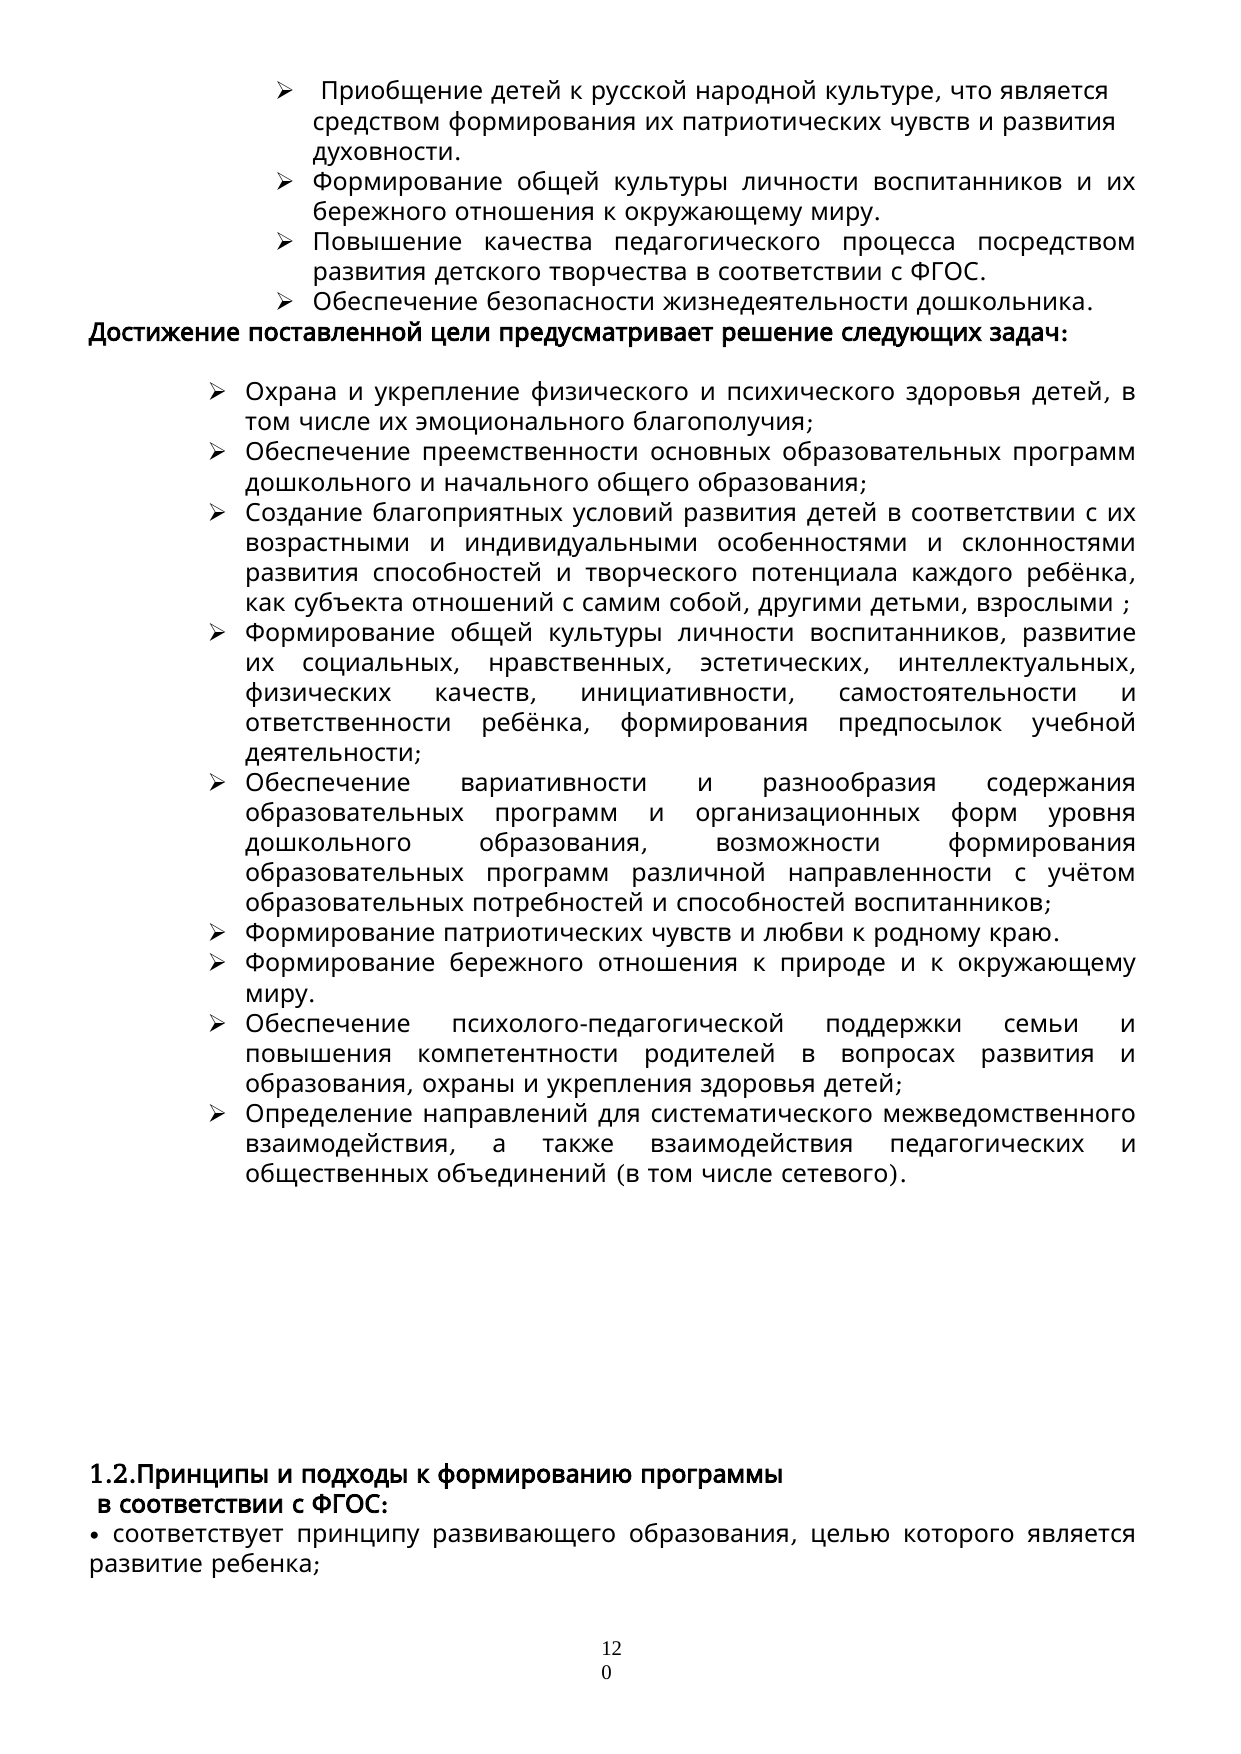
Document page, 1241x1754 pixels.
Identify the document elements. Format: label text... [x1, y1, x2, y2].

list Обеспечение психолого-педагогической поддержки семьи и повышения компетентности родителей в вопросах развития и образования, охраны и укрепления здоровья детей; [207, 1007, 1137, 1097]
text Достижение поставленной цели предусматривает решение следующих задач: [89, 316, 1137, 346]
list Приобщение детей к русской народной культуре, что является средством формирования их патриотических чувств и развития духовности. [275, 75, 1137, 165]
list Охрана и укрепление физического и психического здоровья детей, в том числе их эмоционального благополучия; [207, 376, 1137, 436]
list Обеспечение преемственности основных образовательных программ дошкольного и начального общего образования; [207, 436, 1137, 496]
list Формирование общей культуры личности воспитанников, развитие их социальных, нравственных, эстетических, интеллектуальных, физических качеств, инициативности, самостоятельности и ответственности ребёнка, формирования предпосылок учебной деятельности; [207, 616, 1137, 767]
list Формирование бережного отношения к природе и к окружающему миру. [207, 947, 1137, 1007]
list Обеспечение безопасности жизнедеятельности дошкольника. [275, 286, 1137, 316]
list Обеспечение вариативности и разнообразия содержания образовательных программ и организационных форм уровня дошкольного образования, возможности формирования образовательных программ различной направленности с учётом образовательных потребностей и способностей воспитанников; [207, 767, 1137, 917]
list Определение направлений для систематического межведомственного взаимодействия, а также взаимодействия педагогических и общественных объединений (в том числе сетевого). [207, 1097, 1137, 1188]
list Создание благоприятных условий развития детей в соответствии с их возрастными и индивидуальными особенностями и склонностями развития способностей и творческого потенциала каждого ребёнка, как субъекта отношений с самим собой, другими детьми, взрослыми ; [207, 496, 1137, 616]
list Формирование патриотических чувств и любви к родному краю. [207, 917, 1137, 947]
text 1.2.Принципы и подходы к формированию программы [89, 1458, 1137, 1488]
text в соответствии с ФГОС: [89, 1488, 1137, 1518]
list Повышение качества педагогического процесса посредством развития детского творчества в соответствии с ФГОС. [275, 225, 1137, 286]
text • соответствует принципу развивающего образования, целью которого является развитие ребенка; [89, 1518, 1137, 1578]
list Формирование общей культуры личности воспитанников и их бережного отношения к окружающему миру. [275, 165, 1137, 225]
